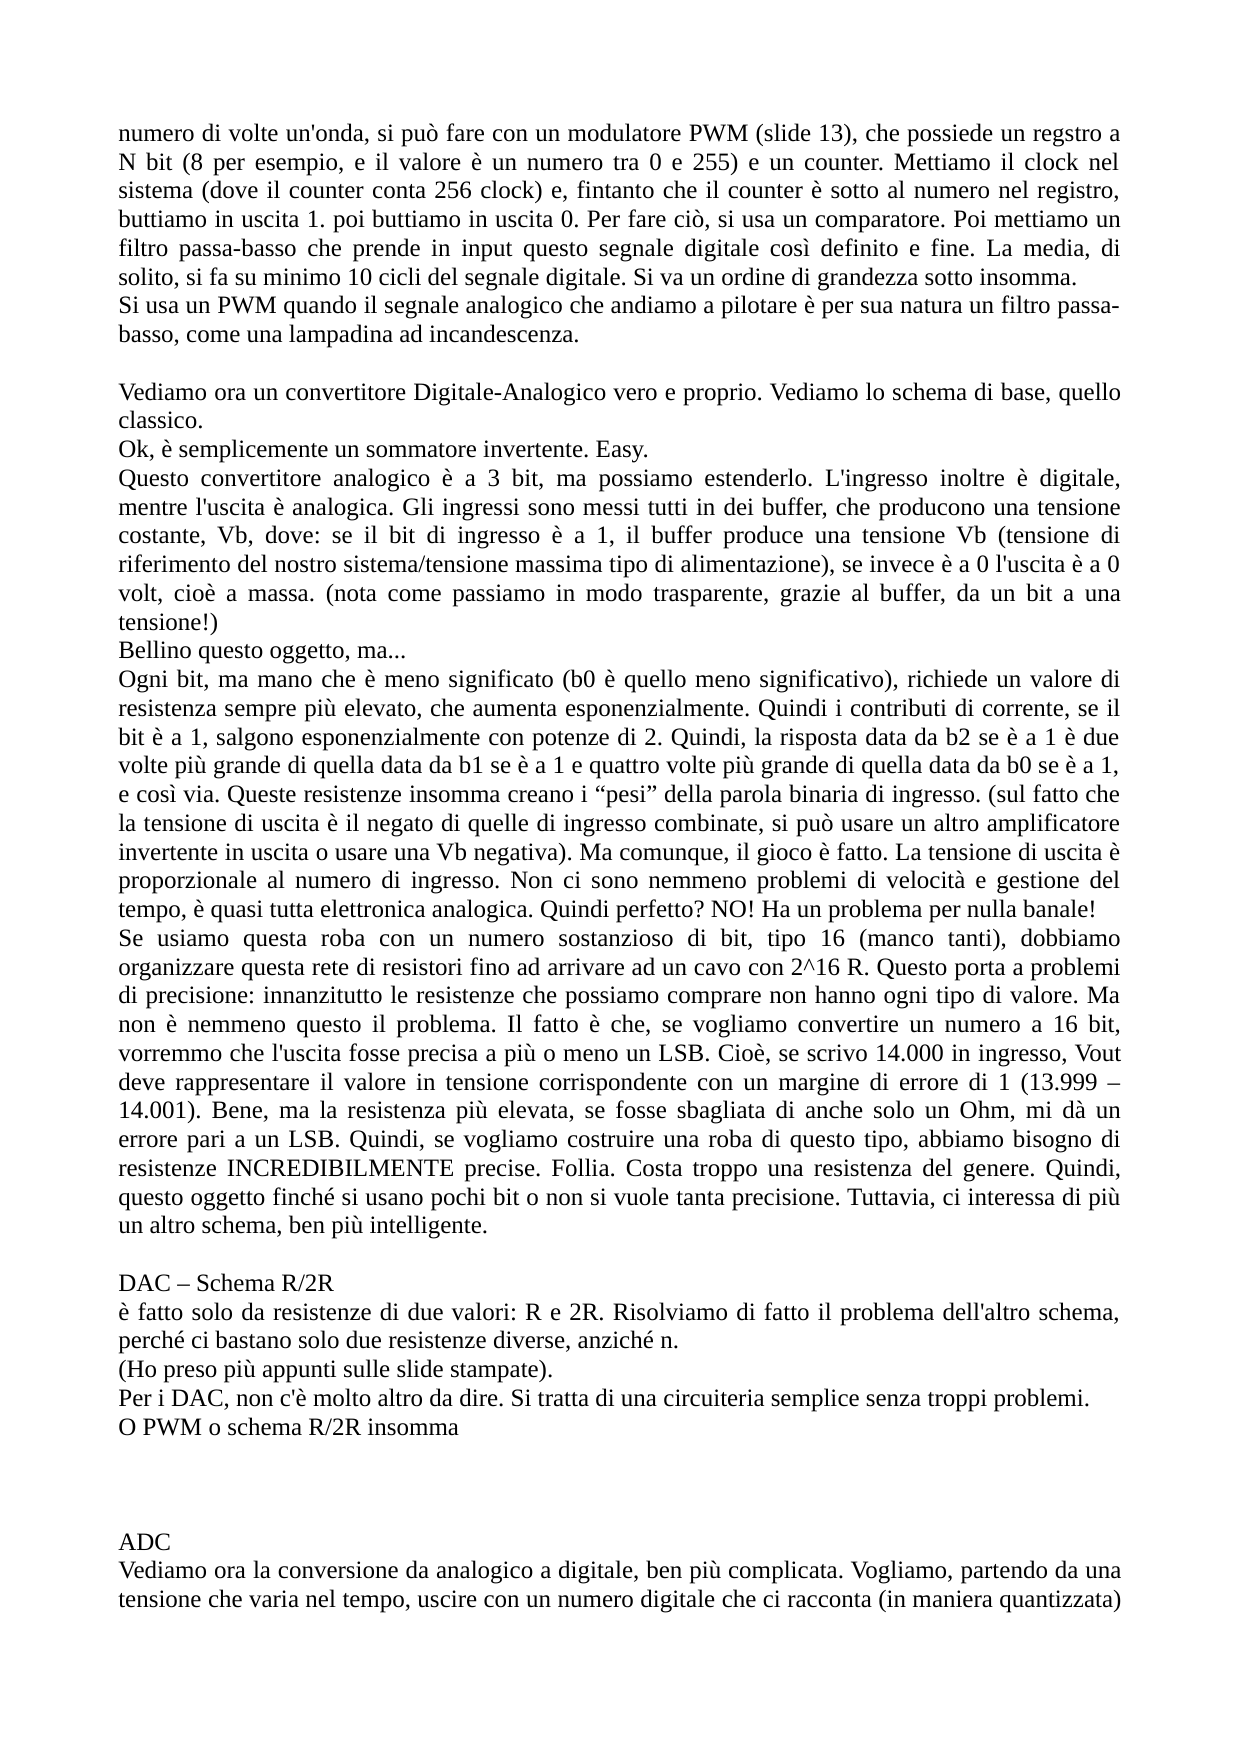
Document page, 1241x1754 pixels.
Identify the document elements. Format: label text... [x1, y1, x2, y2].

text ADC [118, 1527, 1122, 1556]
text (Ho preso più appunti sulle slide stampate). [118, 1354, 1122, 1383]
text Se usiamo questa roba con un numero sostanzioso di bit, tipo 16 (manco tanti), dobbiamo organizzare questa rete di resistori fino ad arrivare ad un cavo con 2^16 R. Questo porta a problemi di precisione: innanzitutto le resistenze che possiamo comprare non hanno ogni tipo di valore. Ma non è nemmeno questo il problema. Il fatto è che, se vogliamo convertire un numero a 16 bit, vorremmo che l'uscita fosse precisa a più o meno un LSB. Cioè, se scrivo 14.000 in ingresso, Vout deve rappresentare il valore in tensione corrispondente con un margine di errore di 1 (13.999 – 14.001). Bene, ma la resistenza più elevata, se fosse sbagliata di anche solo un Ohm, mi dà un errore pari a un LSB. Quindi, se vogliamo costruire una roba di questo tipo, abbiamo bisogno di resistenze INCREDIBILMENTE precise. Follia. Costa troppo una resistenza del genere. Quindi, questo oggetto finché si usano pochi bit o non si vuole tanta precisione. Tuttavia, ci interessa di più un altro schema, ben più intelligente. [118, 923, 1122, 1239]
text Si usa un PWM quando il segnale analogico che andiamo a pilotare è per sua natura un filtro passa-basso, come una lampadina ad incandescenza. [118, 291, 1122, 348]
text è fatto solo da resistenze di due valori: R e 2R. Risolviamo di fatto il problema dell'altro schema, perché ci bastano solo due resistenze diverse, anziché n. [118, 1297, 1122, 1354]
text Vediamo ora un convertitore Digitale-Analogico vero e proprio. Vediamo lo schema di base, quello classico. [118, 377, 1122, 434]
text Bellino questo oggetto, ma... [118, 636, 1122, 664]
text Questo convertitore analogico è a 3 bit, ma possiamo estenderlo. L'ingresso inoltre è digitale, mentre l'uscita è analogica. Gli ingressi sono messi tutti in dei buffer, che producono una tensione costante, Vb, dove: se il bit di ingresso è a 1, il buffer produce una tensione Vb (tensione di riferimento del nostro sistema/tensione massima tipo di alimentazione), se invece è a 0 l'uscita è a 0 volt, cioè a massa. (nota come passiamo in modo trasparente, grazie al buffer, da un bit a una tensione!) [118, 463, 1122, 636]
text O PWM o schema R/2R insomma [118, 1412, 1122, 1441]
text DAC – Schema R/2R [118, 1268, 1122, 1297]
text Ok, è semplicemente un sommatore invertente. Easy. [118, 434, 1122, 463]
text Ogni bit, ma mano che è meno significato (b0 è quello meno significativo), richiede un valore di resistenza sempre più elevato, che aumenta esponenzialmente. Quindi i contributi di corrente, se il bit è a 1, salgono esponenzialmente con potenze di 2. Quindi, la risposta data da b2 se è a 1 è due volte più grande di quella data da b1 se è a 1 e quattro volte più grande di quella data da b0 se è a 1, e così via. Queste resistenze insomma creano i “pesi” della parola binaria di ingresso. (sul fatto che la tensione di uscita è il negato di quelle di ingresso combinate, si può usare un altro amplificatore invertente in uscita o usare una Vb negativa). Ma comunque, il gioco è fatto. La tensione di uscita è proporzionale al numero di ingresso. Non ci sono nemmeno problemi di velocità e gestione del tempo, è quasi tutta elettronica analogica. Quindi perfetto? NO! Ha un problema per nulla banale! [118, 664, 1122, 923]
text Vediamo ora la conversione da analogico a digitale, ben più complicata. Vogliamo, partendo da una tensione che varia nel tempo, uscire con un numero digitale che ci racconta (in maniera quantizzata) [118, 1556, 1122, 1613]
text Per i DAC, non c'è molto altro da dire. Si tratta di una circuiteria semplice senza troppi problemi. [118, 1383, 1122, 1412]
text numero di volte un'onda, si può fare con un modulatore PWM (slide 13), che possiede un regstro a N bit (8 per esempio, e il valore è un numero tra 0 e 255) e un counter. Mettiamo il clock nel sistema (dove il counter conta 256 clock) e, fintanto che il counter è sotto al numero nel registro, buttiamo in uscita 1. poi buttiamo in uscita 0. Per fare ciò, si usa un comparatore. Poi mettiamo un filtro passa-basso che prende in input questo segnale digitale così definito e fine. La media, di solito, si fa su minimo 10 cicli del segnale digitale. Si va un ordine di grandezza sotto insomma. [118, 118, 1122, 291]
